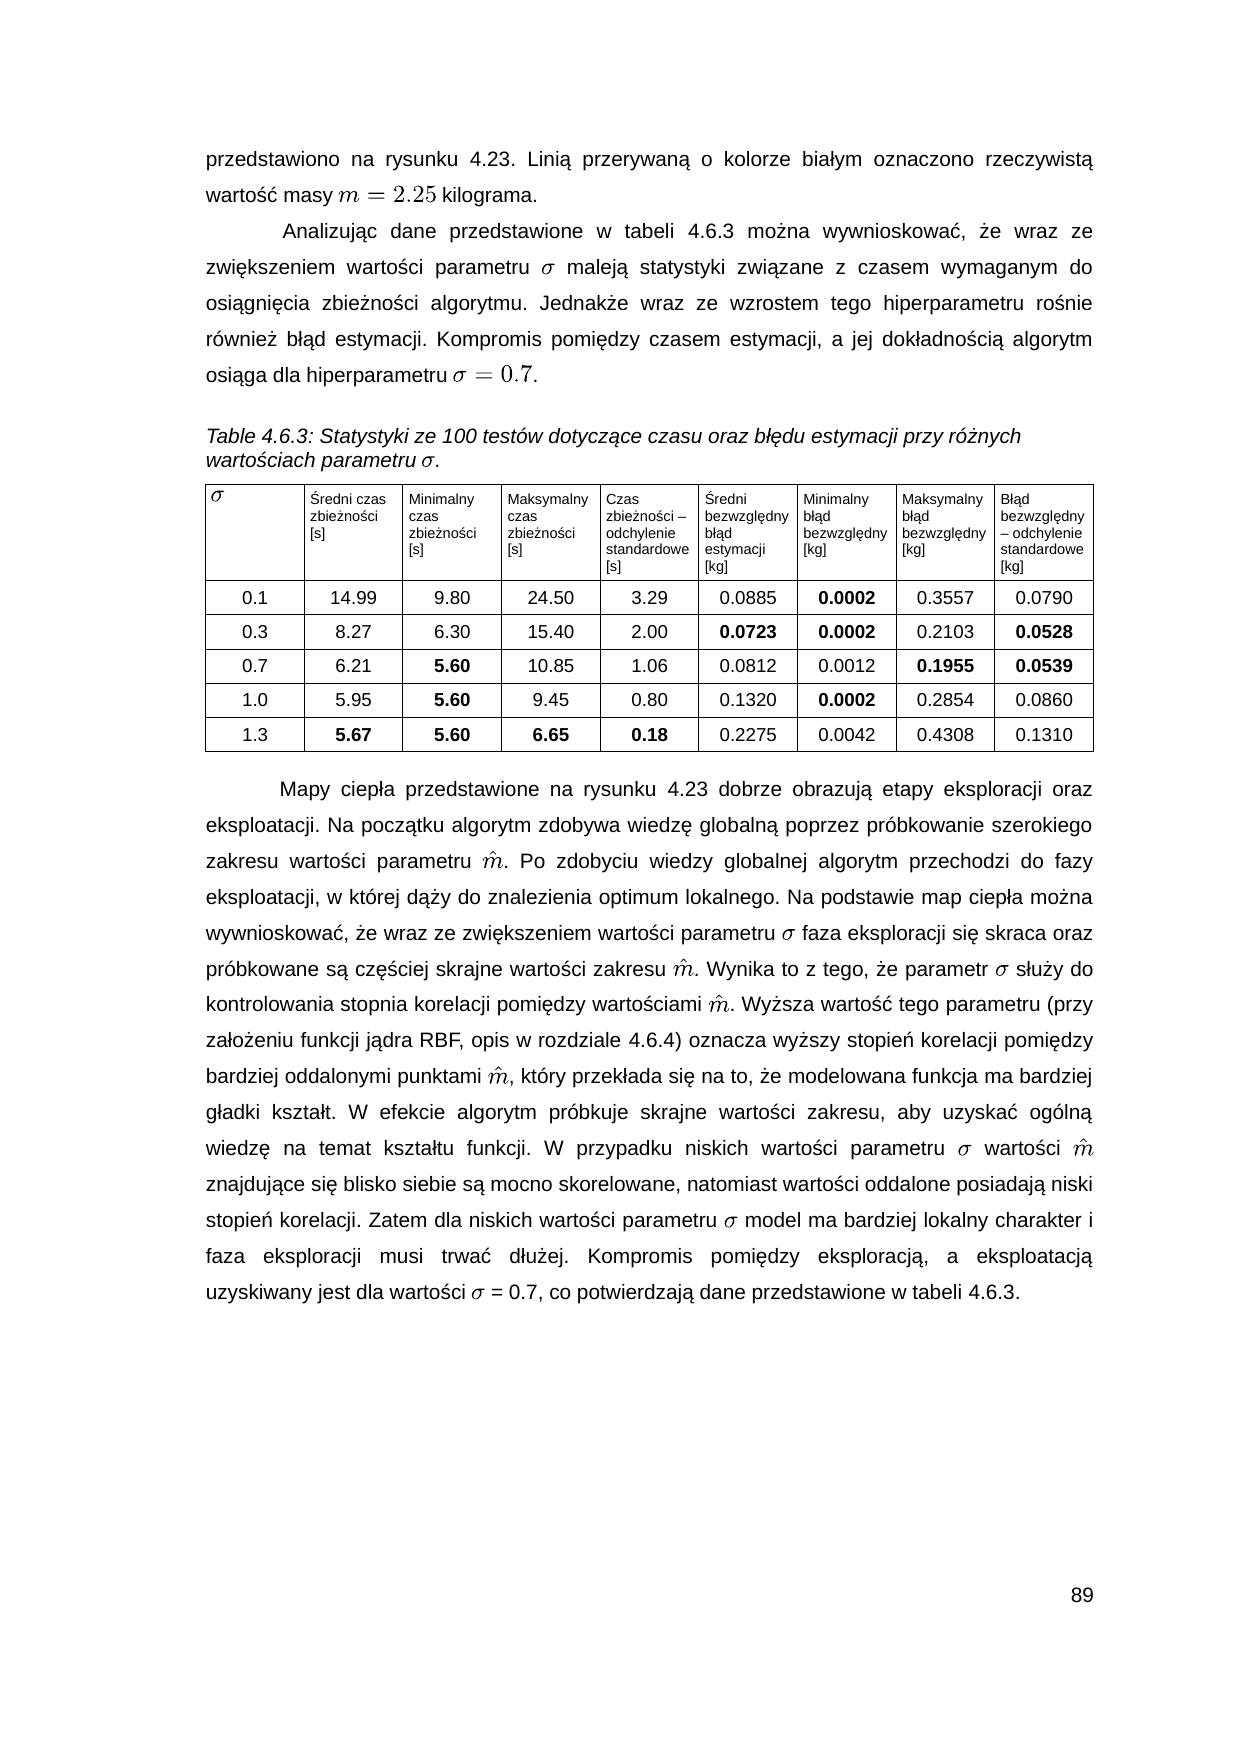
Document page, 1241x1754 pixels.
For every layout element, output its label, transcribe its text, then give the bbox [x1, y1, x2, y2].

table_cell 10,85 [502, 650, 600, 682]
table_cell 0,0539 [995, 650, 1093, 682]
table_cell 1.0 [206, 684, 304, 717]
table_cell 0,3557 [897, 581, 994, 614]
table_cell 0,0012 [798, 650, 896, 682]
table_cell 0,1320 [699, 684, 797, 717]
table_cell 5,60 [403, 718, 501, 751]
table_cell 2,00 [601, 615, 698, 648]
table_header Średni czas zbieżności [s] [305, 485, 402, 580]
table_cell 6,21 [305, 650, 402, 682]
table_cell 5,60 [403, 684, 501, 717]
table_cell 1.3 [206, 718, 304, 751]
table_cell 0,0812 [699, 650, 797, 682]
table_cell 5,60 [403, 650, 501, 682]
table_header [206, 485, 304, 580]
table_cell 1,06 [601, 650, 698, 682]
table_cell 0,18 [601, 718, 698, 751]
table_cell 5,95 [305, 684, 402, 717]
table_header Błąd bezwzględny – odchylenie standardowe [kg] [995, 485, 1093, 580]
table_cell 8,27 [305, 615, 402, 648]
table_cell 0.7 [206, 650, 304, 682]
table_header Czas zbieżności – odchylenie standardowe [s] [601, 485, 698, 580]
text Mapy ciepła przedstawione na rysunku 4.23 dobrze obrazują etapy eksploracji oraz eksploatacji. Na początku algorytm zdobywa wiedzę globalną poprzez próbkowanie szerokiego zakresu wartości parametru . Po zdobyciu wiedzy globalnej algorytm przechodzi do fazy eksploatacji, w której dąży do znalezienia optimum lokalnego. Na podstawie map ciepła można wywnioskować, że wraz ze zwiększeniem wartości parametru faza eksploracji się skraca oraz próbkowane są częściej skrajne wartości zakresu . Wynika to z tego, że parametr służy do kontrolowania stopnia korelacji pomiędzy wartościami . Wyższa wartość tego parametru (przy założeniu funkcji jądra RBF, opis w rozdziale 4.6.4) oznacza wyższy stopień korelacji pomiędzy bardziej oddalonymi punktami , który przekłada się na to, że modelowana funkcja ma bardziej gładki kształt. W efekcie algorytm próbkuje skrajne wartości zakresu, aby uzyskać ogólną wiedzę na temat kształtu funkcji. W przypadku niskich wartości parametru wartości znajdujące się blisko siebie są mocno skorelowane, natomiast wartości oddalone posiadają niski stopień korelacji. Zatem dla niskich wartości parametru model ma bardziej lokalny charakter i faza eksploracji musi trwać dłużej. Kompromis pomiędzy eksploracją, a eksploatacją uzyskiwany jest dla wartości = 0.7, co potwierdzają dane przedstawione w tabeli 4.6.3. [206, 777, 1093, 1304]
table_cell 9,80 [403, 581, 501, 614]
table_cell 0,1310 [995, 718, 1093, 751]
table_cell 0,0860 [995, 684, 1093, 717]
text przedstawiono na rysunku 4.23. Linią przerywaną o kolorze białym oznaczono rzeczywistą wartość masy kilograma. [206, 147, 1093, 207]
table_cell 0,4308 [897, 718, 994, 751]
table_cell 0,0002 [798, 581, 896, 614]
text Analizując dane przedstawione w tabeli 4.6.3 można wywnioskować, że wraz ze zwiększeniem wartości parametru maleją statystyki związane z czasem wymaganym do osiągnięcia zbieżności algorytmu. Jednakże wraz ze wzrostem tego hiperparametru rośnie również błąd estymacji. Kompromis pomiędzy czasem estymacji, a jej dokładnością algorytm osiąga dla hiperparametru . [206, 219, 1093, 387]
table_cell 0,0002 [798, 684, 896, 717]
table_cell 9,45 [502, 684, 600, 717]
table_header Średni bezwzględny błąd estymacji [kg] [699, 485, 797, 580]
table_cell 0,1955 [897, 650, 994, 682]
table_header Minimalny błąd bezwzględny [kg] [798, 485, 896, 580]
table_header Minimalny czas zbieżności [s] [403, 485, 501, 580]
table_cell 15,40 [502, 615, 600, 648]
table_cell 24,50 [502, 581, 600, 614]
table_cell 0,0723 [699, 615, 797, 648]
table_cell 0,0528 [995, 615, 1093, 648]
table_cell 5,67 [305, 718, 402, 751]
table_cell 6,30 [403, 615, 501, 648]
table_cell 0.1 [206, 581, 304, 614]
table_cell 0,0885 [699, 581, 797, 614]
table_cell 6,65 [502, 718, 600, 751]
table_header Maksymalny czas zbieżności [s] [502, 485, 600, 580]
table_header Maksymalny błąd bezwzględny [kg] [897, 485, 994, 580]
table_cell 14,99 [305, 581, 402, 614]
table_cell 0,2854 [897, 684, 994, 717]
table_cell 3,29 [601, 581, 698, 614]
text Table 4.6.3: Statystyki ze 100 testów dotyczące czasu oraz błędu estymacji przy różnych wartościach parametru . [206, 423, 1093, 471]
table_cell 0,0042 [798, 718, 896, 751]
table_cell 0,80 [601, 684, 698, 717]
table_cell 0,2103 [897, 615, 994, 648]
table_cell 0,0002 [798, 615, 896, 648]
table_cell 0,2275 [699, 718, 797, 751]
table_cell 0.3 [206, 615, 304, 648]
table_cell 0,0790 [995, 581, 1093, 614]
